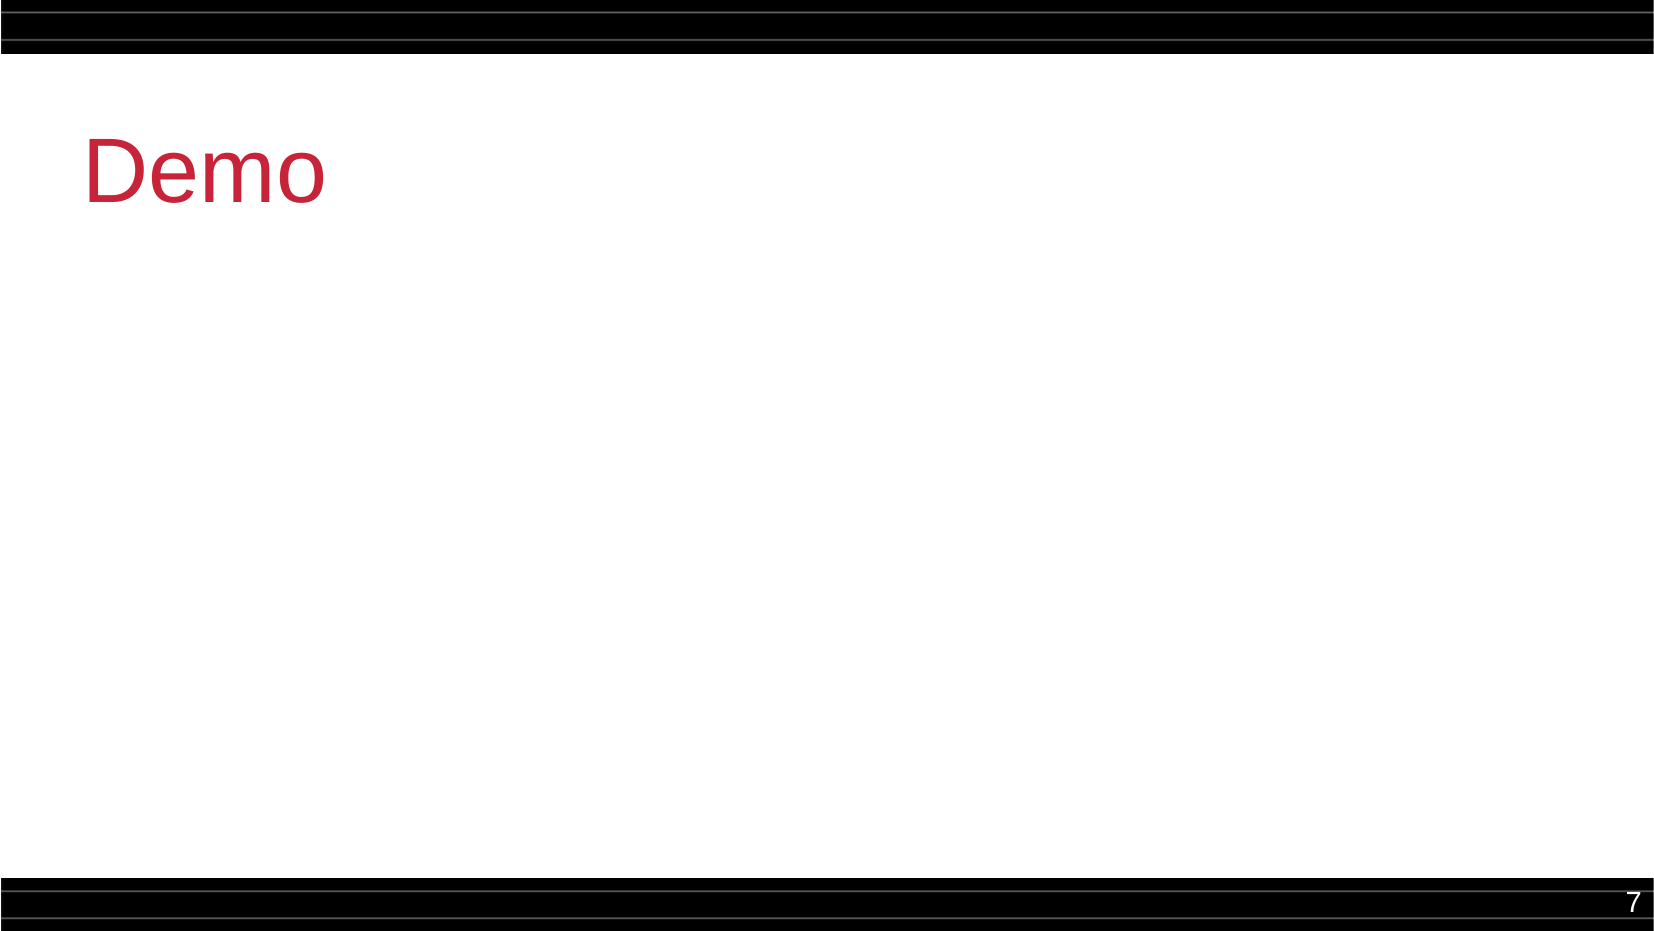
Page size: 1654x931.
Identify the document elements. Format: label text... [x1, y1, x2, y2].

picture [1, 878, 1654, 931]
picture [1, 0, 1654, 54]
title Demo [82, 92, 1571, 249]
